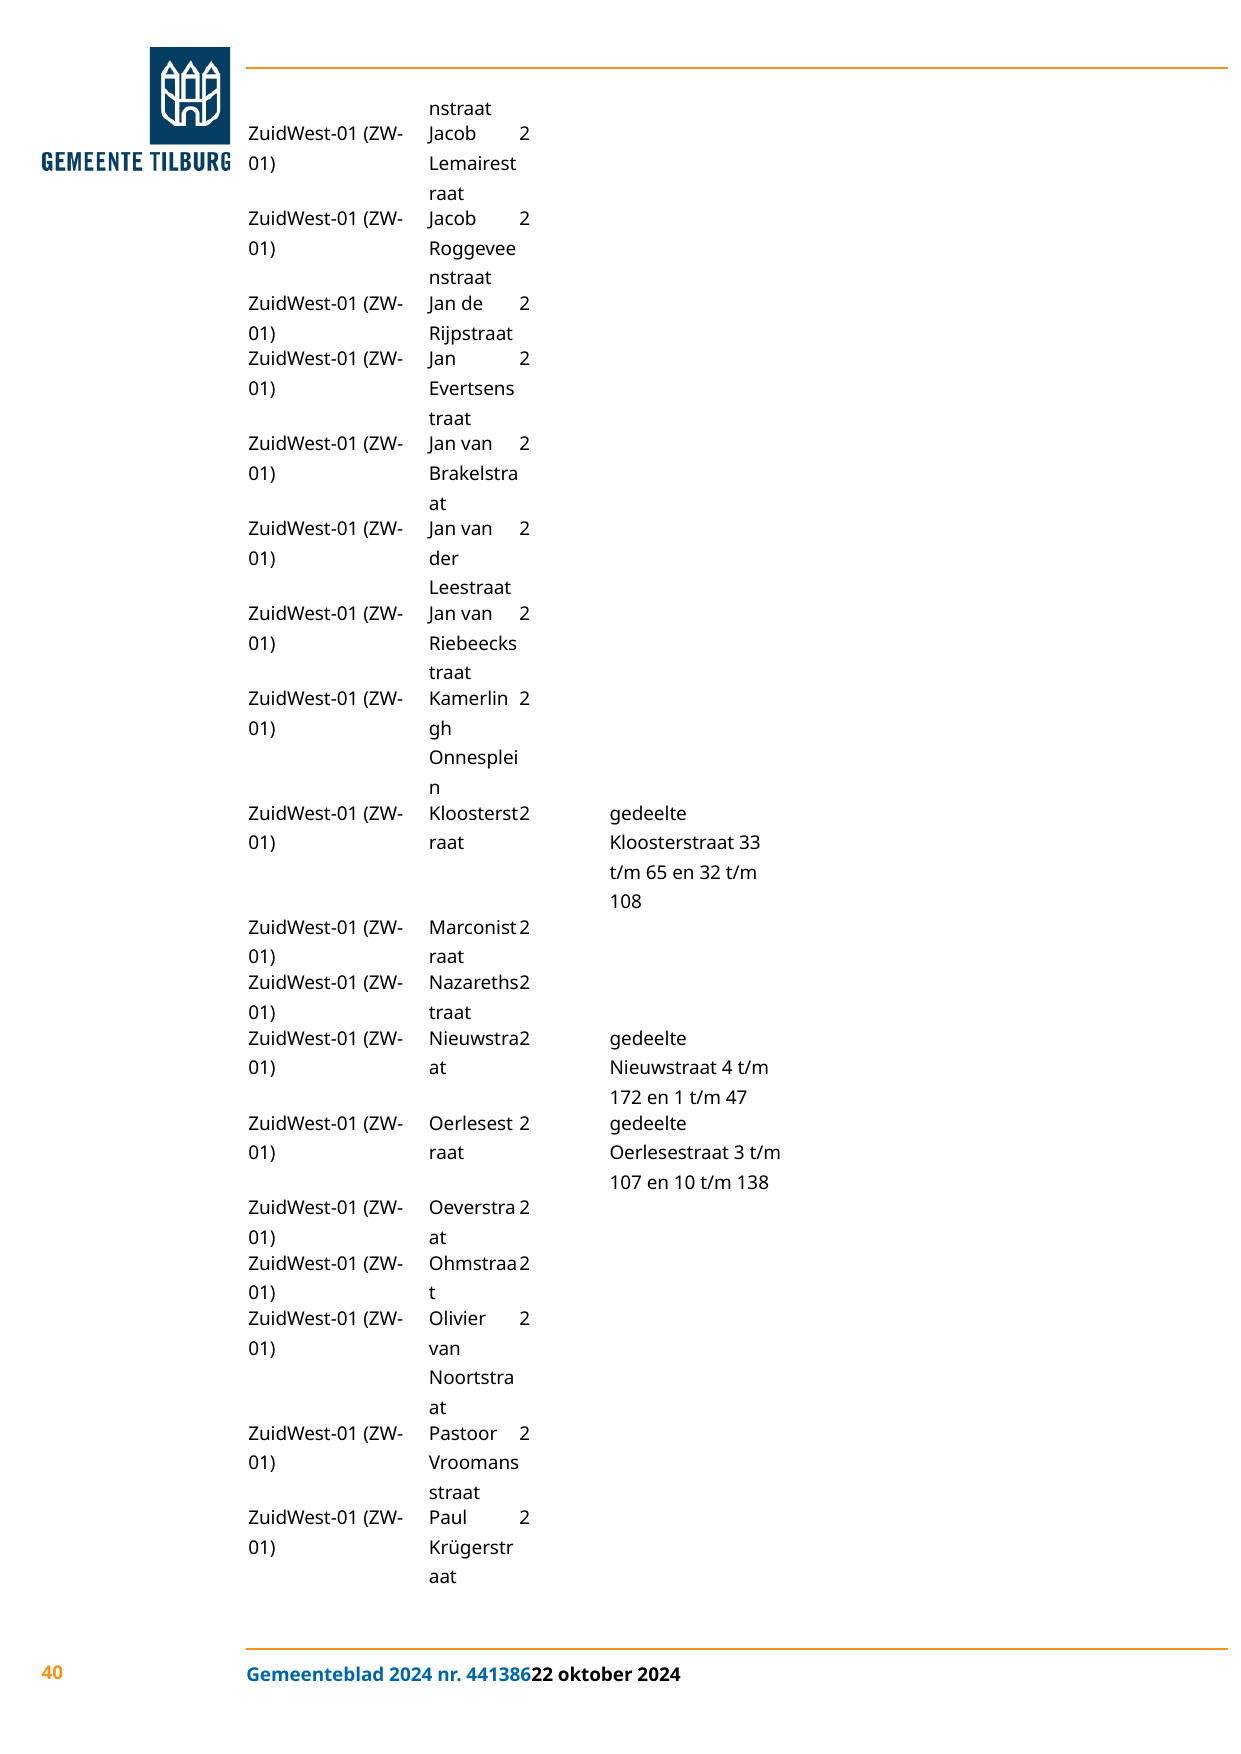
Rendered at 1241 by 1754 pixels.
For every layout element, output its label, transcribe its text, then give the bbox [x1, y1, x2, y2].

table_cell Kloosterstraat [429, 800, 519, 914]
table_cell Jan van der Leestraat [429, 515, 519, 600]
table_cell 2 [519, 515, 609, 600]
table_cell Nazarethstraat [429, 970, 519, 1025]
table_cell ZuidWest-01 (ZW-01) [248, 1025, 429, 1110]
table_cell [609, 970, 790, 1025]
table_cell 2 [519, 1250, 609, 1305]
table_cell Jacob Lemairestraat [429, 121, 519, 205]
table_cell 2 [519, 1305, 609, 1420]
table_cell 2 [519, 800, 609, 914]
table_cell ZuidWest-01 (ZW-01) [248, 346, 429, 431]
table_cell 2 [519, 914, 609, 969]
table_cell Nieuwstraat [429, 1025, 519, 1110]
table_cell ZuidWest-01 (ZW-01) [248, 515, 429, 600]
table_cell ZuidWest-01 (ZW-01) [248, 914, 429, 969]
picture [41, 47, 231, 172]
table_cell Jan van Riebeeckstraat [429, 600, 519, 685]
table_cell [609, 121, 790, 205]
table_cell Olivier van Noortstraat [429, 1305, 519, 1420]
table_cell ZuidWest-01 (ZW-01) [248, 205, 429, 290]
table_cell 2 [519, 1420, 609, 1504]
table_cell 2 [519, 290, 609, 346]
table_cell [609, 1505, 790, 1589]
table_cell [609, 95, 790, 121]
table_cell ZuidWest-01 (ZW-01) [248, 1250, 429, 1305]
table_cell ZuidWest-01 (ZW-01) [248, 1195, 429, 1250]
table_cell [609, 600, 790, 685]
table_cell ZuidWest-01 (ZW-01) [248, 1110, 429, 1194]
table_cell gedeelte Oerlesestraat 3 t/m 107 en 10 t/m 138 [609, 1110, 790, 1194]
table_cell nstraat [429, 95, 519, 121]
table_cell Oerlesestraat [429, 1110, 519, 1194]
table_cell gedeelte Nieuwstraat 4 t/m 172 en 1 t/m 47 [609, 1025, 790, 1110]
table_cell ZuidWest-01 (ZW-01) [248, 431, 429, 515]
table_cell 2 [519, 685, 609, 800]
table_cell Pastoor Vroomansstraat [429, 1420, 519, 1504]
table_cell 2 [519, 1110, 609, 1194]
table_cell Oeverstraat [429, 1195, 519, 1250]
table_cell 2 [519, 121, 609, 205]
table_cell [609, 515, 790, 600]
table_cell [248, 95, 429, 121]
table_cell gedeelte Kloosterstraat 33 t/m 65 en 32 t/m 108 [609, 800, 790, 914]
table_cell Jan Evertsenstraat [429, 346, 519, 431]
table_cell 2 [519, 1505, 609, 1589]
table_cell Jan van Brakelstraat [429, 431, 519, 515]
table_cell [609, 1250, 790, 1305]
table_cell Jan de Rijpstraat [429, 290, 519, 346]
table_cell ZuidWest-01 (ZW-01) [248, 600, 429, 685]
table_cell Paul Krügerstraat [429, 1505, 519, 1589]
table_cell [609, 431, 790, 515]
table_cell 2 [519, 431, 609, 515]
table_cell ZuidWest-01 (ZW-01) [248, 1505, 429, 1589]
table_cell ZuidWest-01 (ZW-01) [248, 1305, 429, 1420]
table_cell [609, 346, 790, 431]
table_cell ZuidWest-01 (ZW-01) [248, 1420, 429, 1504]
table_cell 2 [519, 1195, 609, 1250]
table_cell ZuidWest-01 (ZW-01) [248, 970, 429, 1025]
table_cell Marconistraat [429, 914, 519, 969]
table_cell [609, 685, 790, 800]
table_cell 2 [519, 600, 609, 685]
table_cell [609, 1195, 790, 1250]
table_cell [609, 1305, 790, 1420]
table_cell ZuidWest-01 (ZW-01) [248, 685, 429, 800]
table_cell 2 [519, 205, 609, 290]
table_cell Kamerlingh Onnesplein [429, 685, 519, 800]
table_cell Ohmstraat [429, 1250, 519, 1305]
table_cell [519, 95, 609, 121]
table_cell [609, 205, 790, 290]
table_cell [609, 1420, 790, 1504]
table_cell 2 [519, 346, 609, 431]
table_cell ZuidWest-01 (ZW-01) [248, 800, 429, 914]
table_cell ZuidWest-01 (ZW-01) [248, 121, 429, 205]
table_cell 2 [519, 970, 609, 1025]
table_cell [609, 290, 790, 346]
table_cell Jacob Roggeveenstraat [429, 205, 519, 290]
table_cell 2 [519, 1025, 609, 1110]
table_cell ZuidWest-01 (ZW-01) [248, 290, 429, 346]
table_cell [609, 914, 790, 969]
